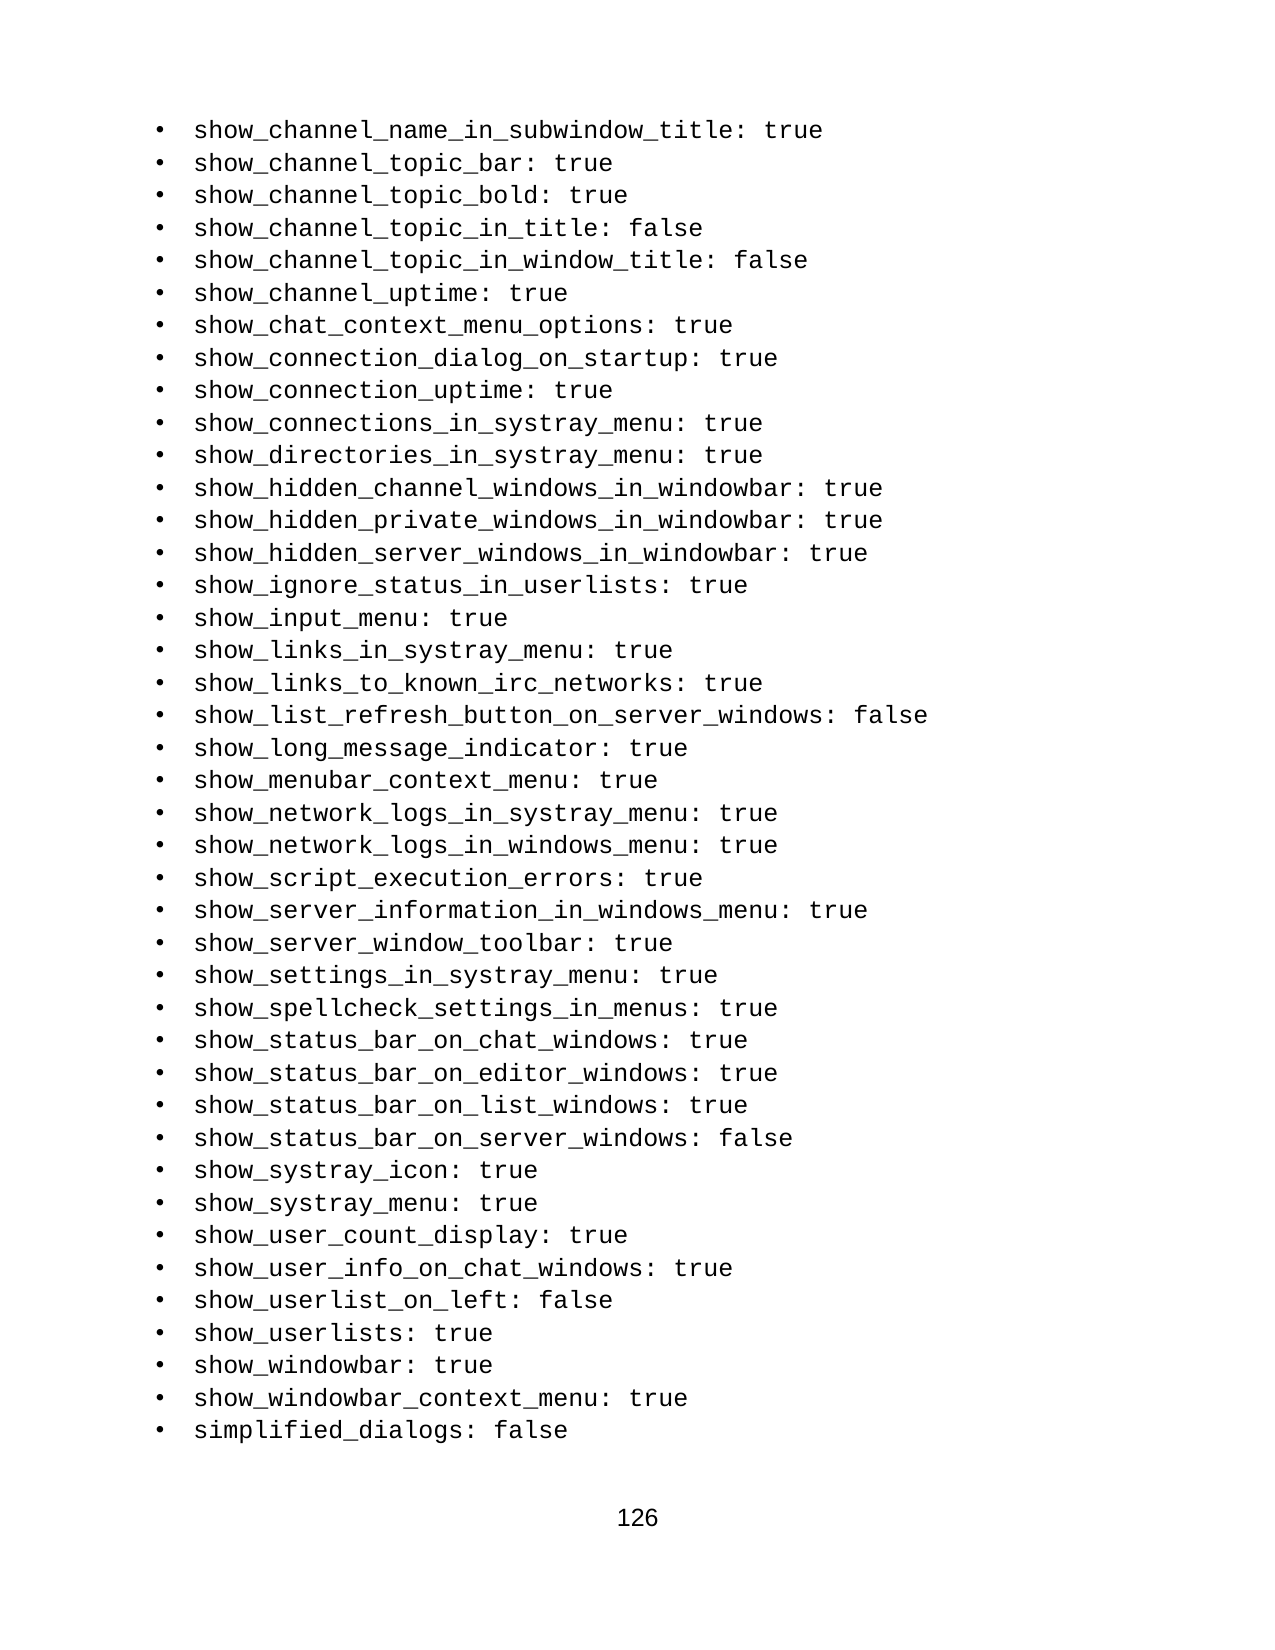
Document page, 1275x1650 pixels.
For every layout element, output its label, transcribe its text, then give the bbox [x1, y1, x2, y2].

list show_hidden_private_windows_in_windowbar: true [156, 508, 1157, 536]
list show_status_bar_on_chat_windows: true [156, 1028, 1157, 1056]
list show_systray_icon: true [156, 1158, 1157, 1186]
list show_hidden_channel_windows_in_windowbar: true [156, 476, 1157, 504]
list show_channel_topic_in_window_title: false [156, 248, 1157, 276]
list show_userlist_on_left: false [156, 1288, 1157, 1316]
list show_connection_dialog_on_startup: true [156, 346, 1157, 374]
list show_input_menu: true [156, 606, 1157, 634]
list show_menubar_context_menu: true [156, 768, 1157, 796]
list show_connection_uptime: true [156, 378, 1157, 406]
list show_hidden_server_windows_in_windowbar: true [156, 541, 1157, 569]
list show_channel_topic_bar: true [156, 151, 1157, 179]
list show_links_in_systray_menu: true [156, 638, 1157, 666]
list show_network_logs_in_windows_menu: true [156, 833, 1157, 861]
list show_server_window_toolbar: true [156, 931, 1157, 959]
list show_links_to_known_irc_networks: true [156, 671, 1157, 699]
list show_long_message_indicator: true [156, 736, 1157, 764]
list show_windowbar_context_menu: true [156, 1386, 1157, 1414]
list show_spellcheck_settings_in_menus: true [156, 996, 1157, 1024]
list show_channel_topic_bold: true [156, 183, 1157, 211]
list show_status_bar_on_server_windows: false [156, 1126, 1157, 1154]
list show_user_info_on_chat_windows: true [156, 1256, 1157, 1284]
list show_channel_name_in_subwindow_title: true [156, 118, 1157, 146]
list show_user_count_display: true [156, 1223, 1157, 1251]
list show_status_bar_on_editor_windows: true [156, 1061, 1157, 1089]
list show_server_information_in_windows_menu: true [156, 898, 1157, 926]
list show_userlists: true [156, 1321, 1157, 1349]
list show_settings_in_systray_menu: true [156, 963, 1157, 991]
list show_channel_topic_in_title: false [156, 216, 1157, 244]
list show_network_logs_in_systray_menu: true [156, 801, 1157, 829]
list show_systray_menu: true [156, 1191, 1157, 1219]
list show_chat_context_menu_options: true [156, 313, 1157, 341]
list show_script_execution_errors: true [156, 866, 1157, 894]
list simplified_dialogs: false [156, 1418, 1157, 1446]
list show_ignore_status_in_userlists: true [156, 573, 1157, 601]
list show_list_refresh_button_on_server_windows: false [156, 703, 1157, 731]
list show_directories_in_systray_menu: true [156, 443, 1157, 471]
list show_status_bar_on_list_windows: true [156, 1093, 1157, 1121]
list show_windowbar: true [156, 1353, 1157, 1381]
list show_channel_uptime: true [156, 281, 1157, 309]
list show_connections_in_systray_menu: true [156, 411, 1157, 439]
